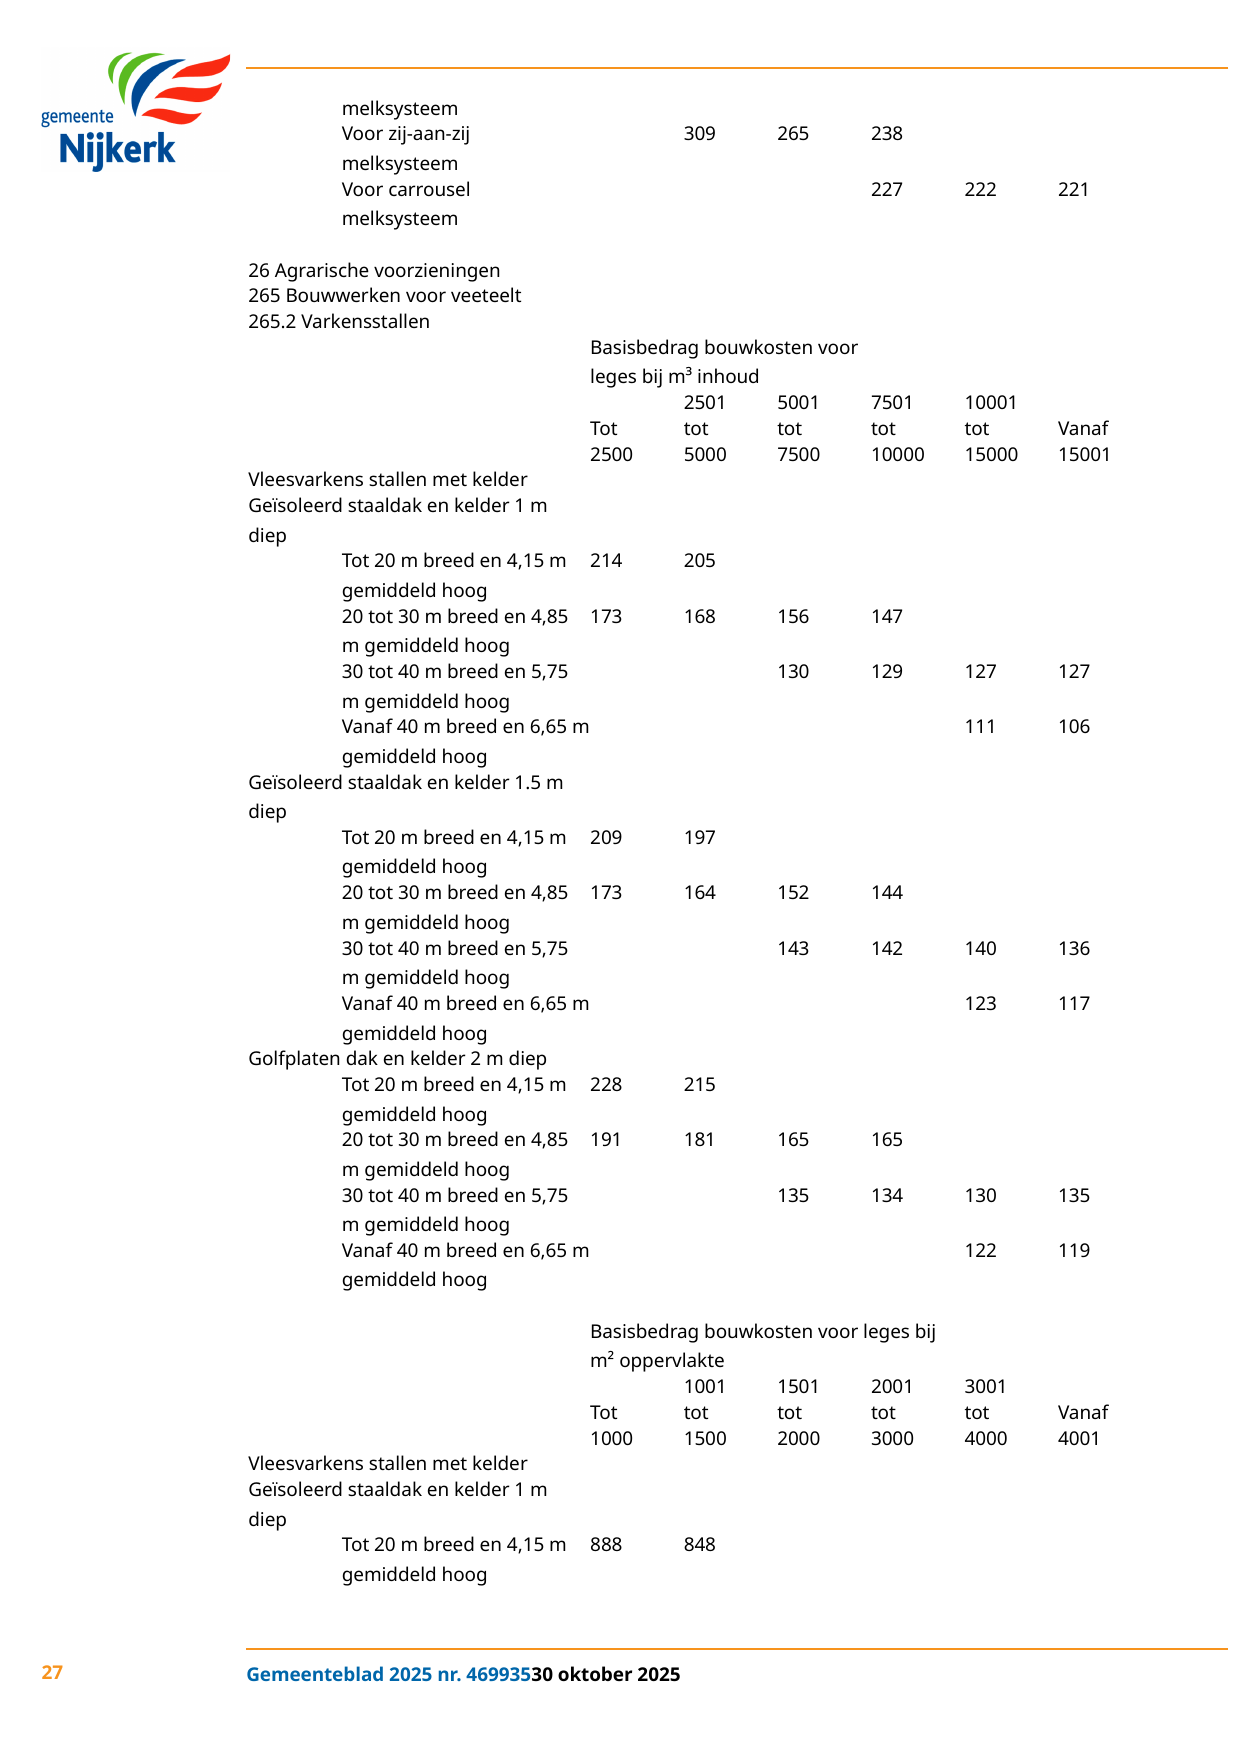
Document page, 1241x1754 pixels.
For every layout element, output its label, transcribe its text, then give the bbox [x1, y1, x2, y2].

table_cell [248, 1318, 342, 1373]
table_cell 265.2 Varkensstallen [248, 308, 590, 334]
table_cell [684, 231, 777, 257]
table_cell [248, 1374, 342, 1399]
table_cell [964, 769, 1058, 824]
table_cell [590, 389, 683, 415]
table_cell [777, 492, 871, 548]
table_cell [871, 1451, 964, 1476]
table_cell [248, 121, 342, 176]
table_cell [590, 231, 683, 257]
table_cell [248, 176, 342, 231]
table_cell [964, 1126, 1058, 1182]
table_cell Vanaf 40 m breed en 6,65 m gemiddeld hoog [342, 714, 590, 769]
table_cell [684, 1476, 777, 1532]
table_cell [964, 1045, 1058, 1071]
table_cell 127 [964, 658, 1058, 713]
table_cell [1058, 548, 1152, 603]
table_cell [777, 95, 871, 121]
table_cell 2000 [777, 1425, 871, 1451]
table_cell [590, 95, 683, 121]
table_cell 191 [590, 1126, 683, 1182]
table_cell 119 [1058, 1237, 1152, 1292]
table_cell [1058, 95, 1152, 121]
table_cell 227 [871, 176, 964, 231]
table_cell [248, 603, 342, 658]
table_cell [964, 1532, 1058, 1587]
table_cell [248, 95, 342, 121]
table_cell [590, 769, 683, 824]
table_cell [590, 714, 683, 769]
table_cell 222 [964, 176, 1058, 231]
table_cell [590, 935, 683, 990]
table_cell [1058, 769, 1152, 824]
table_cell 136 [1058, 935, 1152, 990]
table_cell [684, 1045, 777, 1071]
table_cell [684, 1451, 777, 1476]
table_cell [248, 658, 342, 713]
table_cell tot [871, 1399, 964, 1425]
table_cell 4001 [1058, 1425, 1152, 1451]
table_cell [871, 824, 964, 879]
table_cell 134 [871, 1182, 964, 1237]
table_cell [1058, 824, 1152, 879]
table_cell 3000 [871, 1425, 964, 1451]
table_cell [777, 257, 871, 283]
table_cell 7500 [777, 441, 871, 467]
table_cell [248, 389, 342, 415]
table_cell [684, 658, 777, 713]
table_cell [1058, 257, 1152, 283]
table_cell 122 [964, 1237, 1058, 1292]
table_cell [871, 231, 964, 257]
table_cell [590, 176, 683, 231]
table_cell Tot [590, 1399, 683, 1425]
table_cell [684, 935, 777, 990]
table_cell 140 [964, 935, 1058, 990]
table_cell [1058, 283, 1152, 308]
table_cell 5000 [684, 441, 777, 467]
table_cell Geïsoleerd staaldak en kelder 1.5 m diep [248, 769, 590, 824]
table_cell [248, 935, 342, 990]
table_cell Voor zij-aan-zij melksysteem [342, 121, 590, 176]
table_cell 197 [684, 824, 777, 879]
table_cell [871, 467, 964, 492]
table_cell [871, 1045, 964, 1071]
table_cell [871, 334, 964, 389]
table_cell [964, 1071, 1058, 1126]
table_cell 1000 [590, 1425, 683, 1451]
table_cell [777, 990, 871, 1045]
table_cell 15001 [1058, 441, 1152, 467]
table_cell 20 tot 30 m breed en 4,85 m gemiddeld hoog [342, 880, 590, 935]
table_cell [871, 990, 964, 1045]
table_cell [777, 1476, 871, 1532]
table_cell [1058, 308, 1152, 334]
table_cell 129 [871, 658, 964, 713]
table_cell [684, 714, 777, 769]
table_cell [1058, 1045, 1152, 1071]
table_cell [964, 121, 1058, 176]
table_cell [964, 283, 1058, 308]
table_cell 168 [684, 603, 777, 658]
table_cell [684, 176, 777, 231]
table_cell tot [871, 415, 964, 441]
table_cell Basisbedrag bouwkosten voor leges bij m³ inhoud [590, 334, 871, 389]
table_cell tot [777, 1399, 871, 1425]
table_cell 142 [871, 935, 964, 990]
table_cell [684, 283, 777, 308]
table_cell 30 tot 40 m breed en 5,75 m gemiddeld hoog [342, 1182, 590, 1237]
table_cell 5001 [777, 389, 871, 415]
table_cell [684, 990, 777, 1045]
table_cell 1500 [684, 1425, 777, 1451]
table_cell [1058, 1532, 1152, 1587]
table_cell 848 [684, 1532, 777, 1587]
table_cell [964, 308, 1058, 334]
table_cell 165 [871, 1126, 964, 1182]
table_cell 265 Bouwwerken voor veeteelt [248, 283, 590, 308]
table_cell [342, 1374, 590, 1399]
table_cell [871, 492, 964, 548]
table_cell Vleesvarkens stallen met kelder [248, 1451, 590, 1476]
table_cell [342, 1318, 590, 1373]
table_cell Geïsoleerd staaldak en kelder 1 m diep [248, 1476, 590, 1532]
table_cell [871, 283, 964, 308]
table_cell tot [684, 415, 777, 441]
table_cell [1058, 1071, 1152, 1126]
table_cell [248, 548, 342, 603]
table_cell [684, 1182, 777, 1237]
table_cell 117 [1058, 990, 1152, 1045]
table_cell 888 [590, 1532, 683, 1587]
table_cell [590, 658, 683, 713]
table_cell 135 [1058, 1182, 1152, 1237]
table_cell [684, 1293, 777, 1318]
table_cell [1058, 1374, 1152, 1399]
table_cell [777, 467, 871, 492]
table_cell 165 [777, 1126, 871, 1182]
table_cell Vanaf [1058, 1399, 1152, 1425]
table_cell [871, 769, 964, 824]
table_cell Vanaf 40 m breed en 6,65 m gemiddeld hoog [342, 1237, 590, 1292]
table_cell [777, 1532, 871, 1587]
table_cell 127 [1058, 658, 1152, 713]
table_cell [1058, 1293, 1152, 1318]
table_cell [1058, 334, 1152, 389]
table_cell [871, 1237, 964, 1292]
table_cell [248, 1399, 342, 1425]
table_cell [777, 283, 871, 308]
table_cell [342, 231, 590, 257]
table_cell 30 tot 40 m breed en 5,75 m gemiddeld hoog [342, 935, 590, 990]
table_cell [248, 824, 342, 879]
table_cell [1058, 121, 1152, 176]
table_cell [1058, 880, 1152, 935]
table_cell [1058, 467, 1152, 492]
table_cell 123 [964, 990, 1058, 1045]
table_cell [871, 714, 964, 769]
table_cell Geïsoleerd staaldak en kelder 1 m diep [248, 492, 590, 548]
table_cell [1058, 603, 1152, 658]
table_cell 221 [1058, 176, 1152, 231]
table_cell [871, 308, 964, 334]
table_cell Voor carrousel melksysteem [342, 176, 590, 231]
table_cell 214 [590, 548, 683, 603]
table_cell 181 [684, 1126, 777, 1182]
table_cell 147 [871, 603, 964, 658]
table_cell [590, 1237, 683, 1292]
table_cell [964, 95, 1058, 121]
table_cell Basisbedrag bouwkosten voor leges bij m² oppervlakte [590, 1318, 964, 1373]
table_cell 111 [964, 714, 1058, 769]
table_cell 309 [684, 121, 777, 176]
table_cell [1058, 1476, 1152, 1532]
table_cell [684, 257, 777, 283]
table_cell [964, 603, 1058, 658]
table_cell Vleesvarkens stallen met kelder [248, 467, 590, 492]
table_cell [871, 1476, 964, 1532]
table_cell [1058, 1318, 1152, 1373]
table_cell Vanaf 40 m breed en 6,65 m gemiddeld hoog [342, 990, 590, 1045]
table_cell [684, 769, 777, 824]
table_cell [777, 176, 871, 231]
table_cell [964, 231, 1058, 257]
table_cell [590, 257, 683, 283]
table_cell 10001 [964, 389, 1058, 415]
table_cell 156 [777, 603, 871, 658]
table_cell 20 tot 30 m breed en 4,85 m gemiddeld hoog [342, 603, 590, 658]
table_cell [590, 492, 683, 548]
table_cell 130 [777, 658, 871, 713]
table_cell [964, 1293, 1058, 1318]
table_cell 209 [590, 824, 683, 879]
table_cell 215 [684, 1071, 777, 1126]
table_cell tot [684, 1399, 777, 1425]
table_cell [1058, 1126, 1152, 1182]
table_cell [590, 1476, 683, 1532]
table_cell [342, 441, 590, 467]
table_cell [248, 1532, 342, 1587]
table_cell [964, 1476, 1058, 1532]
table_cell [248, 441, 342, 467]
table_cell [248, 231, 342, 257]
table_cell [1058, 492, 1152, 548]
table_cell [248, 1293, 342, 1318]
table_cell Tot 20 m breed en 4,15 m gemiddeld hoog [342, 824, 590, 879]
table_cell [964, 880, 1058, 935]
table_cell [248, 334, 342, 389]
table_cell 2500 [590, 441, 683, 467]
table_cell [777, 1451, 871, 1476]
table_cell [871, 257, 964, 283]
table_cell [777, 548, 871, 603]
table_cell Tot 20 m breed en 4,15 m gemiddeld hoog [342, 1532, 590, 1587]
table_cell [777, 1071, 871, 1126]
table_cell 7501 [871, 389, 964, 415]
table_cell [777, 769, 871, 824]
table_cell [964, 1318, 1058, 1373]
table_cell 30 tot 40 m breed en 5,75 m gemiddeld hoog [342, 658, 590, 713]
table_cell [248, 1182, 342, 1237]
table_cell [777, 1237, 871, 1292]
table_cell [684, 467, 777, 492]
table_cell 26 Agrarische voorzieningen [248, 257, 590, 283]
table_cell [777, 824, 871, 879]
table_cell 152 [777, 880, 871, 935]
table_cell [964, 1451, 1058, 1476]
table_cell 20 tot 30 m breed en 4,85 m gemiddeld hoog [342, 1126, 590, 1182]
table_cell 2501 [684, 389, 777, 415]
table_cell [590, 1451, 683, 1476]
table_cell [871, 1532, 964, 1587]
table_cell [871, 1071, 964, 1126]
table_cell [1058, 231, 1152, 257]
table_cell [342, 334, 590, 389]
table_cell 3001 [964, 1374, 1058, 1399]
table_cell [964, 334, 1058, 389]
table_cell 205 [684, 548, 777, 603]
table_cell [777, 308, 871, 334]
table_cell [248, 1237, 342, 1292]
table_cell [590, 1374, 683, 1399]
table_cell [248, 1425, 342, 1451]
table_cell [684, 1237, 777, 1292]
table_cell [964, 492, 1058, 548]
table_cell [777, 1293, 871, 1318]
table_cell [777, 1045, 871, 1071]
table_cell [777, 714, 871, 769]
table_cell [590, 283, 683, 308]
table_cell [590, 121, 683, 176]
table_cell [871, 95, 964, 121]
table_cell [248, 1071, 342, 1126]
table_cell Tot 20 m breed en 4,15 m gemiddeld hoog [342, 1071, 590, 1126]
table_cell tot [964, 415, 1058, 441]
table_cell 135 [777, 1182, 871, 1237]
table_cell tot [777, 415, 871, 441]
table_cell 106 [1058, 714, 1152, 769]
table_cell 1001 [684, 1374, 777, 1399]
table_cell [964, 257, 1058, 283]
table_cell Tot 20 m breed en 4,15 m gemiddeld hoog [342, 548, 590, 603]
table_cell [342, 1399, 590, 1425]
table_cell 10000 [871, 441, 964, 467]
table_cell 265 [777, 121, 871, 176]
table_cell [871, 1293, 964, 1318]
table_cell 144 [871, 880, 964, 935]
table_cell 15000 [964, 441, 1058, 467]
table_cell 4000 [964, 1425, 1058, 1451]
table_cell 1501 [777, 1374, 871, 1399]
table_cell [248, 1126, 342, 1182]
table_cell [590, 1182, 683, 1237]
table_cell 238 [871, 121, 964, 176]
table_cell [684, 308, 777, 334]
table_cell 173 [590, 603, 683, 658]
table_cell Tot [590, 415, 683, 441]
table_cell [342, 389, 590, 415]
table_cell [964, 824, 1058, 879]
table_cell [777, 231, 871, 257]
table_cell [342, 1293, 590, 1318]
table_cell [248, 990, 342, 1045]
table_cell Vanaf [1058, 415, 1152, 441]
table_cell [684, 95, 777, 121]
table_cell Golfplaten dak en kelder 2 m diep [248, 1045, 590, 1071]
table_cell [1058, 1451, 1152, 1476]
table_cell [964, 548, 1058, 603]
table_cell 164 [684, 880, 777, 935]
table_cell [590, 1045, 683, 1071]
table_cell tot [964, 1399, 1058, 1425]
table_cell 130 [964, 1182, 1058, 1237]
table_cell [342, 415, 590, 441]
table_cell 143 [777, 935, 871, 990]
table_cell [871, 548, 964, 603]
table_cell [248, 714, 342, 769]
picture [41, 47, 231, 172]
table_cell 228 [590, 1071, 683, 1126]
table_cell [342, 1425, 590, 1451]
table_cell melksysteem [342, 95, 590, 121]
table_cell [590, 308, 683, 334]
table_cell [684, 492, 777, 548]
table_cell 2001 [871, 1374, 964, 1399]
table_cell [248, 880, 342, 935]
table_cell [964, 467, 1058, 492]
table_cell [590, 1293, 683, 1318]
table_cell [590, 467, 683, 492]
table_cell [590, 990, 683, 1045]
table_cell [1058, 389, 1152, 415]
table_cell [248, 415, 342, 441]
table_cell 173 [590, 880, 683, 935]
